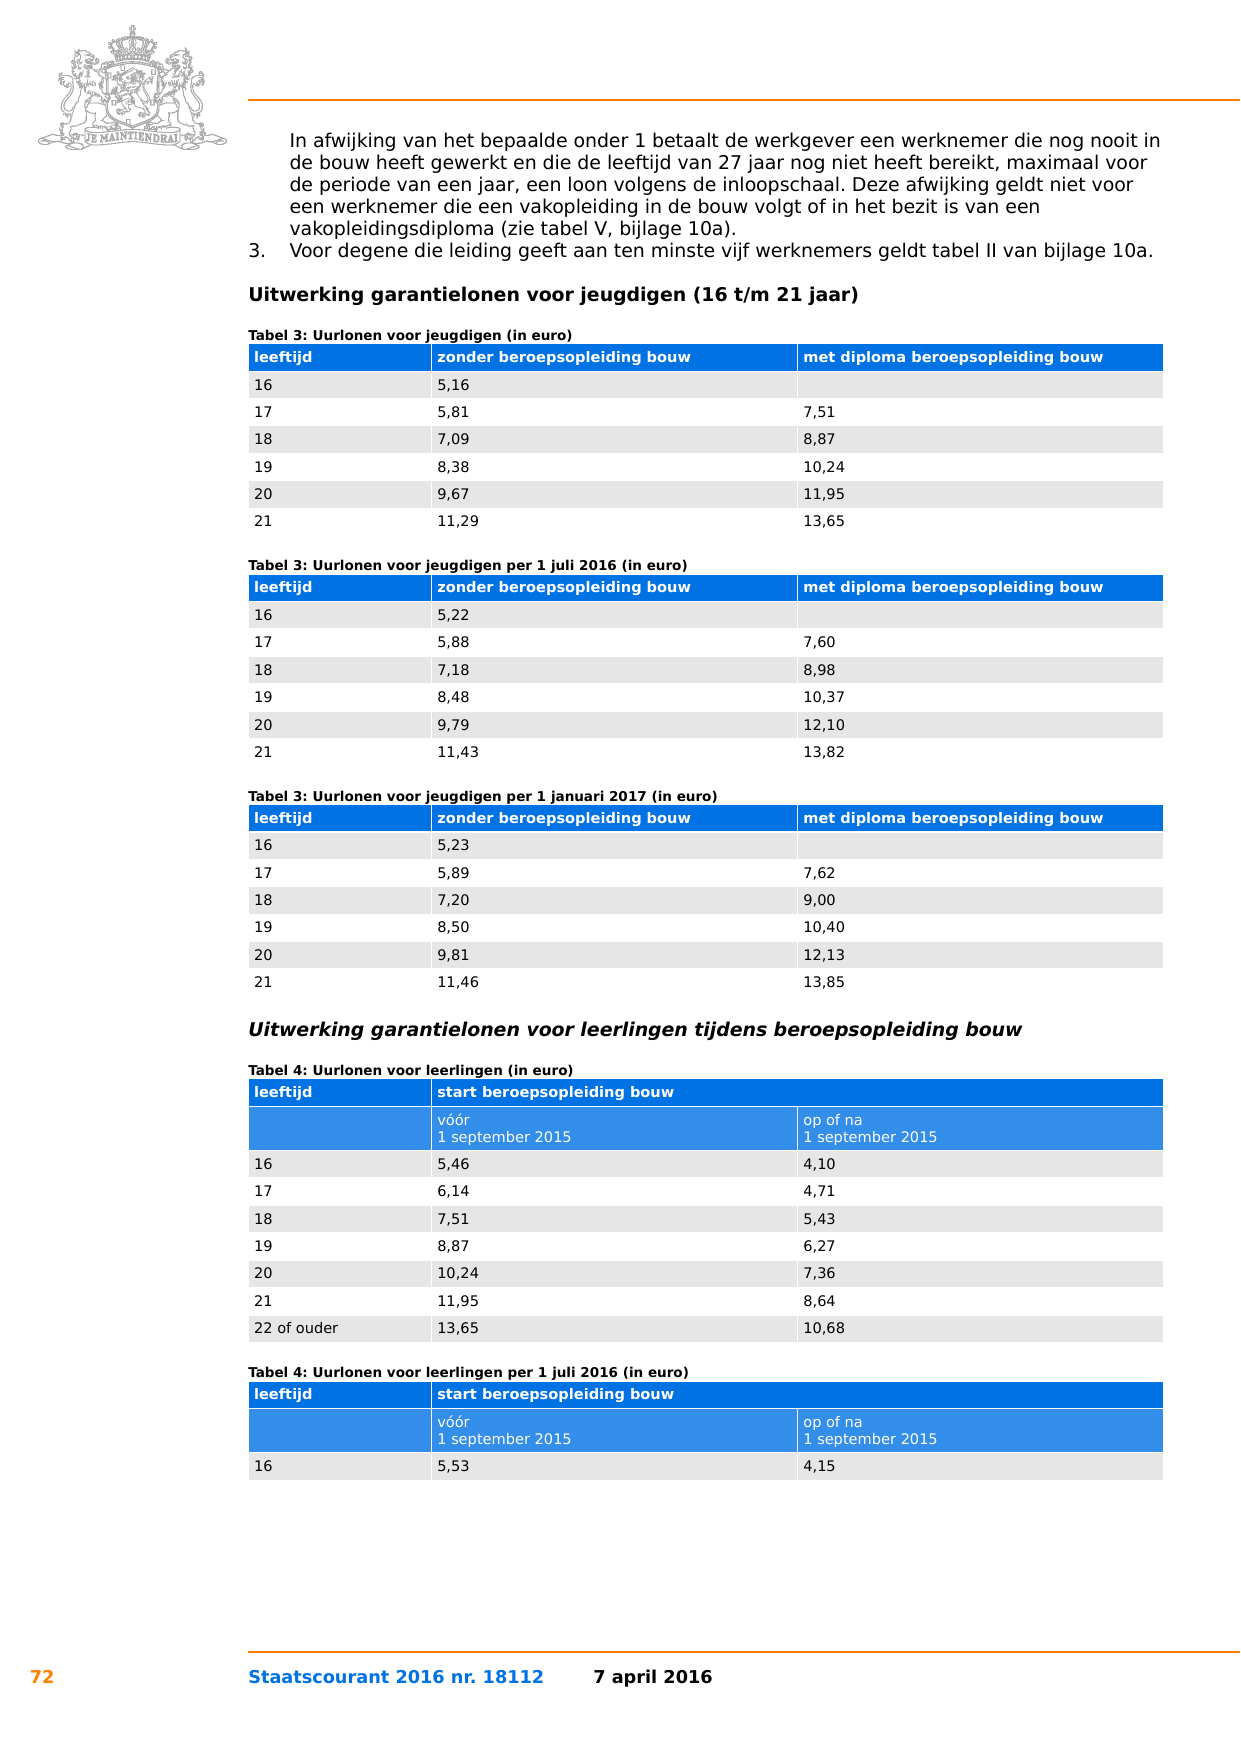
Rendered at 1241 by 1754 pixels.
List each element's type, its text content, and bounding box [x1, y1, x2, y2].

table_cell [249, 1409, 431, 1452]
table_cell 5,16 [432, 372, 797, 398]
table_cell zonder beroepsopleiding bouw [432, 344, 797, 371]
table_cell 11,95 [798, 481, 1163, 508]
table_cell 16 [249, 833, 431, 859]
table_cell 4,15 [798, 1453, 1163, 1480]
table_cell [798, 372, 1163, 398]
table_cell 5,46 [432, 1151, 797, 1177]
table_cell 20 [249, 712, 431, 738]
table_cell 5,43 [798, 1206, 1163, 1232]
table_cell 7,51 [798, 399, 1163, 425]
table_cell 18 [249, 887, 431, 914]
table_cell 21 [249, 970, 431, 996]
table_cell 5,81 [432, 399, 797, 425]
table_cell 5,88 [432, 630, 797, 656]
table_cell 8,98 [798, 657, 1163, 683]
table_cell 4,71 [798, 1179, 1163, 1205]
table_cell start beroepsopleiding bouw [432, 1079, 1163, 1106]
table_cell [798, 833, 1163, 859]
table_header Tabel 3: Uurlonen voor jeugdigen (in euro) [248, 328, 1163, 343]
table_cell 7,60 [798, 630, 1163, 656]
table_cell 6,27 [798, 1233, 1163, 1260]
table_cell 16 [249, 1453, 431, 1480]
table_cell leeftijd [249, 1382, 431, 1408]
table_cell 20 [249, 481, 431, 508]
table_cell 19 [249, 1233, 431, 1260]
table_cell 8,48 [432, 684, 797, 711]
table_cell 5,53 [432, 1453, 797, 1480]
table_cell 12,13 [798, 942, 1163, 968]
table_cell 19 [249, 684, 431, 711]
table_cell 20 [249, 1261, 431, 1287]
table_cell leeftijd [249, 805, 431, 831]
table_cell 9,79 [432, 712, 797, 738]
table_cell 16 [249, 372, 431, 398]
table_cell 7,09 [432, 426, 797, 453]
table_header Tabel 3: Uurlonen voor jeugdigen per 1 januari 2017 (in euro) [248, 788, 1163, 804]
table_cell 11,43 [432, 739, 797, 765]
table_cell 7,51 [432, 1206, 797, 1232]
table_cell 18 [249, 426, 431, 453]
table_cell 7,18 [432, 657, 797, 683]
table_cell [249, 1107, 431, 1150]
table_cell 13,65 [432, 1316, 797, 1342]
table_header Tabel 4: Uurlonen voor leerlingen per 1 juli 2016 (in euro) [248, 1365, 1163, 1381]
text In afwijking van het bepaalde onder 1 betaalt de werkgever een werknemer die nog nooit in de bouw heeft gewerkt en die de leeftijd van 27 jaar nog niet heeft bereikt, maximaal voor de periode van een jaar, een loon volgens de inloopschaal. Deze afwijking geldt niet voor een werknemer die een vakopleiding in de bouw volgt of in het bezit is van een vakopleidingsdiploma (zie tabel V, bijlage 10a). [289, 130, 1163, 240]
table_cell 7,20 [432, 887, 797, 914]
table_cell 7,62 [798, 860, 1163, 886]
table_cell op of na 1 september 2015 [798, 1107, 1163, 1150]
table_cell 9,00 [798, 887, 1163, 914]
table_cell 19 [249, 915, 431, 941]
table_cell 4,10 [798, 1151, 1163, 1177]
text Uitwerking garantielonen voor leerlingen tijdens beroepsopleiding bouw [248, 1019, 1163, 1041]
table_cell start beroepsopleiding bouw [432, 1382, 1163, 1408]
table_cell 13,85 [798, 970, 1163, 996]
table_cell met diploma beroepsopleiding bouw [798, 805, 1163, 831]
table_cell zonder beroepsopleiding bouw [432, 805, 797, 831]
table_cell leeftijd [249, 1079, 431, 1106]
text Uitwerking garantielonen voor jeugdigen (16 t/m 21 jaar) [248, 284, 1163, 306]
table_cell 16 [249, 1151, 431, 1177]
table_cell 17 [249, 630, 431, 656]
table_cell 5,22 [432, 602, 797, 628]
table_cell op of na 1 september 2015 [798, 1409, 1163, 1452]
table_header Tabel 4: Uurlonen voor leerlingen (in euro) [248, 1063, 1163, 1078]
table_cell zonder beroepsopleiding bouw [432, 575, 797, 601]
table_cell 17 [249, 860, 431, 886]
table_cell 13,82 [798, 739, 1163, 765]
table_cell 17 [249, 1179, 431, 1205]
table_cell 11,95 [432, 1288, 797, 1314]
table_cell met diploma beroepsopleiding bouw [798, 575, 1163, 601]
table_cell 8,87 [798, 426, 1163, 453]
table_cell vóór 1 september 2015 [432, 1409, 797, 1452]
table_cell 10,24 [798, 454, 1163, 480]
table_cell 11,29 [432, 509, 797, 535]
table_cell met diploma beroepsopleiding bouw [798, 344, 1163, 371]
table_cell 8,38 [432, 454, 797, 480]
table_cell 16 [249, 602, 431, 628]
table_cell 21 [249, 509, 431, 535]
table_cell 18 [249, 1206, 431, 1232]
table_cell 6,14 [432, 1179, 797, 1205]
table_cell [798, 602, 1163, 628]
table_cell 11,46 [432, 970, 797, 996]
table_cell 8,64 [798, 1288, 1163, 1314]
table_cell 19 [249, 454, 431, 480]
table_cell 10,68 [798, 1316, 1163, 1342]
table_cell 9,67 [432, 481, 797, 508]
table_cell 10,40 [798, 915, 1163, 941]
table_cell 22 of ouder [249, 1316, 431, 1342]
table_cell 12,10 [798, 712, 1163, 738]
table_cell leeftijd [249, 344, 431, 371]
table_cell 10,24 [432, 1261, 797, 1287]
table_cell 8,50 [432, 915, 797, 941]
picture [38, 25, 227, 150]
table_cell 17 [249, 399, 431, 425]
text 3. Voor degene die leiding geeft aan ten minste vijf werknemers geldt tabel II van bijlage 10a. [248, 240, 1163, 262]
table_cell leeftijd [249, 575, 431, 601]
table_cell 5,89 [432, 860, 797, 886]
table_header Tabel 3: Uurlonen voor jeugdigen per 1 juli 2016 (in euro) [248, 558, 1163, 574]
table_cell vóór 1 september 2015 [432, 1107, 797, 1150]
table_cell 9,81 [432, 942, 797, 968]
table_cell 18 [249, 657, 431, 683]
table_cell 5,23 [432, 833, 797, 859]
table_cell 21 [249, 1288, 431, 1314]
table_cell 8,87 [432, 1233, 797, 1260]
table_cell 21 [249, 739, 431, 765]
table_cell 10,37 [798, 684, 1163, 711]
table_cell 20 [249, 942, 431, 968]
table_cell 7,36 [798, 1261, 1163, 1287]
table_cell 13,65 [798, 509, 1163, 535]
